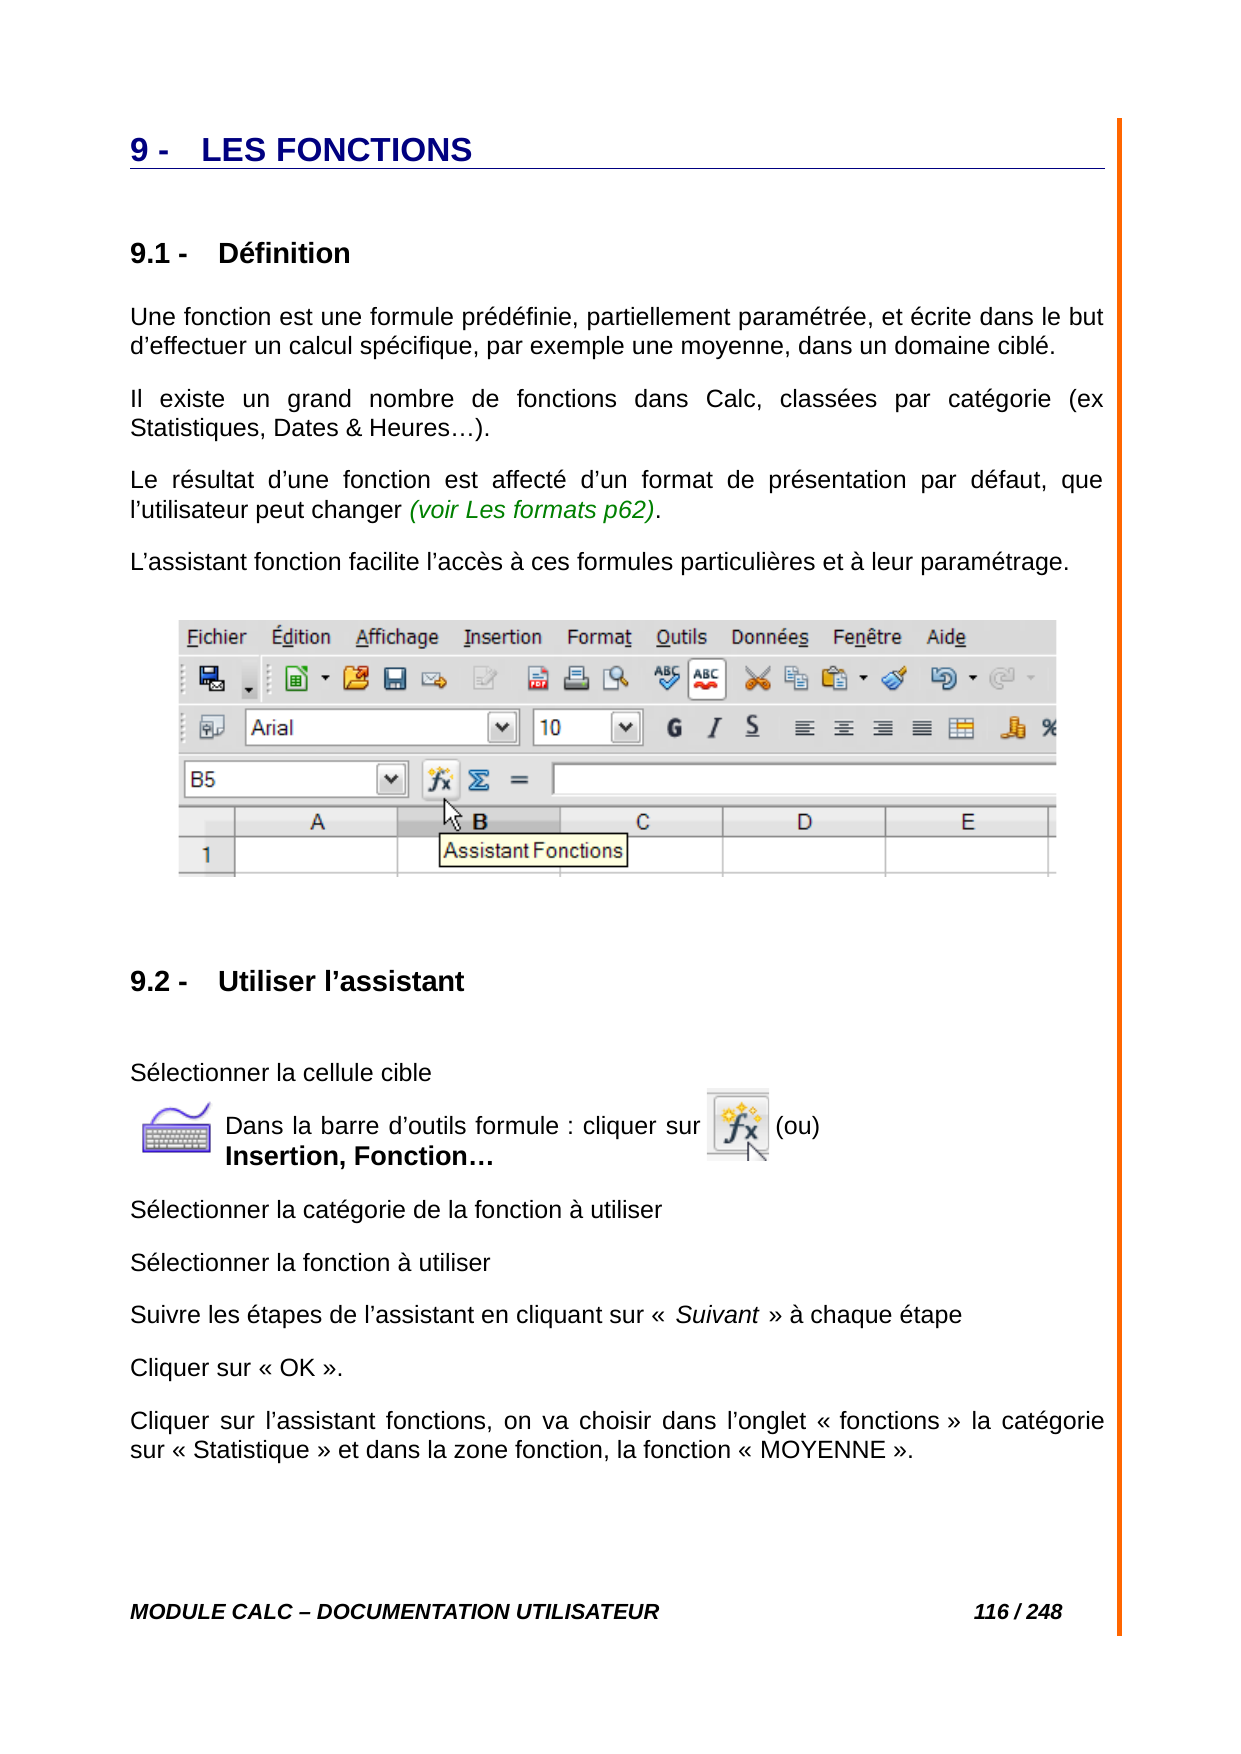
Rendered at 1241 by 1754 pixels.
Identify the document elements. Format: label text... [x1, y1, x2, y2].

text L’assistant fonction facilite l’accès à ces formules particulières et à leur paramétrage. [130, 547, 1105, 576]
picture [178, 620, 1057, 877]
text Sélectionner la fonction à utiliser [130, 1247, 1105, 1277]
text Cliquer sur l’assistant fonctions, on va choisir dans l’onglet « fonctions » la catégorie sur « Statistique » et dans la zone fonction, la fonction « MOYENNE ». [130, 1406, 1105, 1464]
text Il existe un grand nombre de fonctions dans Calc, classées par catégorie (ex Statistiques, Dates & Heures…). [130, 384, 1105, 442]
text Cliquer sur « OK ». [130, 1353, 1105, 1382]
picture [706, 1088, 770, 1161]
text Insertion, Fonction… [130, 1140, 1105, 1171]
subtitle Les fonctions [130, 130, 1105, 168]
subtitle Utiliser l’assistant [130, 964, 1105, 997]
picture [138, 1092, 213, 1167]
text Sélectionner la cellule cible [130, 1058, 1105, 1087]
text Suivre les étapes de l’assistant en cliquant sur « Suivant » à chaque étape [130, 1300, 1105, 1329]
text (ou) [770, 1111, 1105, 1140]
text Dans la barre d’outils formule : cliquer sur [213, 1111, 706, 1140]
text Une fonction est une formule prédéfinie, partiellement paramétrée, et écrite dans le but d’effectuer un calcul spécifique, par exemple une moyenne, dans un domaine ciblé. [130, 302, 1105, 360]
text Le résultat d’une fonction est affecté d’un format de présentation par défaut, que l’utilisateur peut changer (voir Les formats p60). [130, 465, 1105, 523]
subtitle Définition [130, 236, 1105, 270]
text Sélectionner la catégorie de la fonction à utiliser [130, 1195, 1105, 1224]
